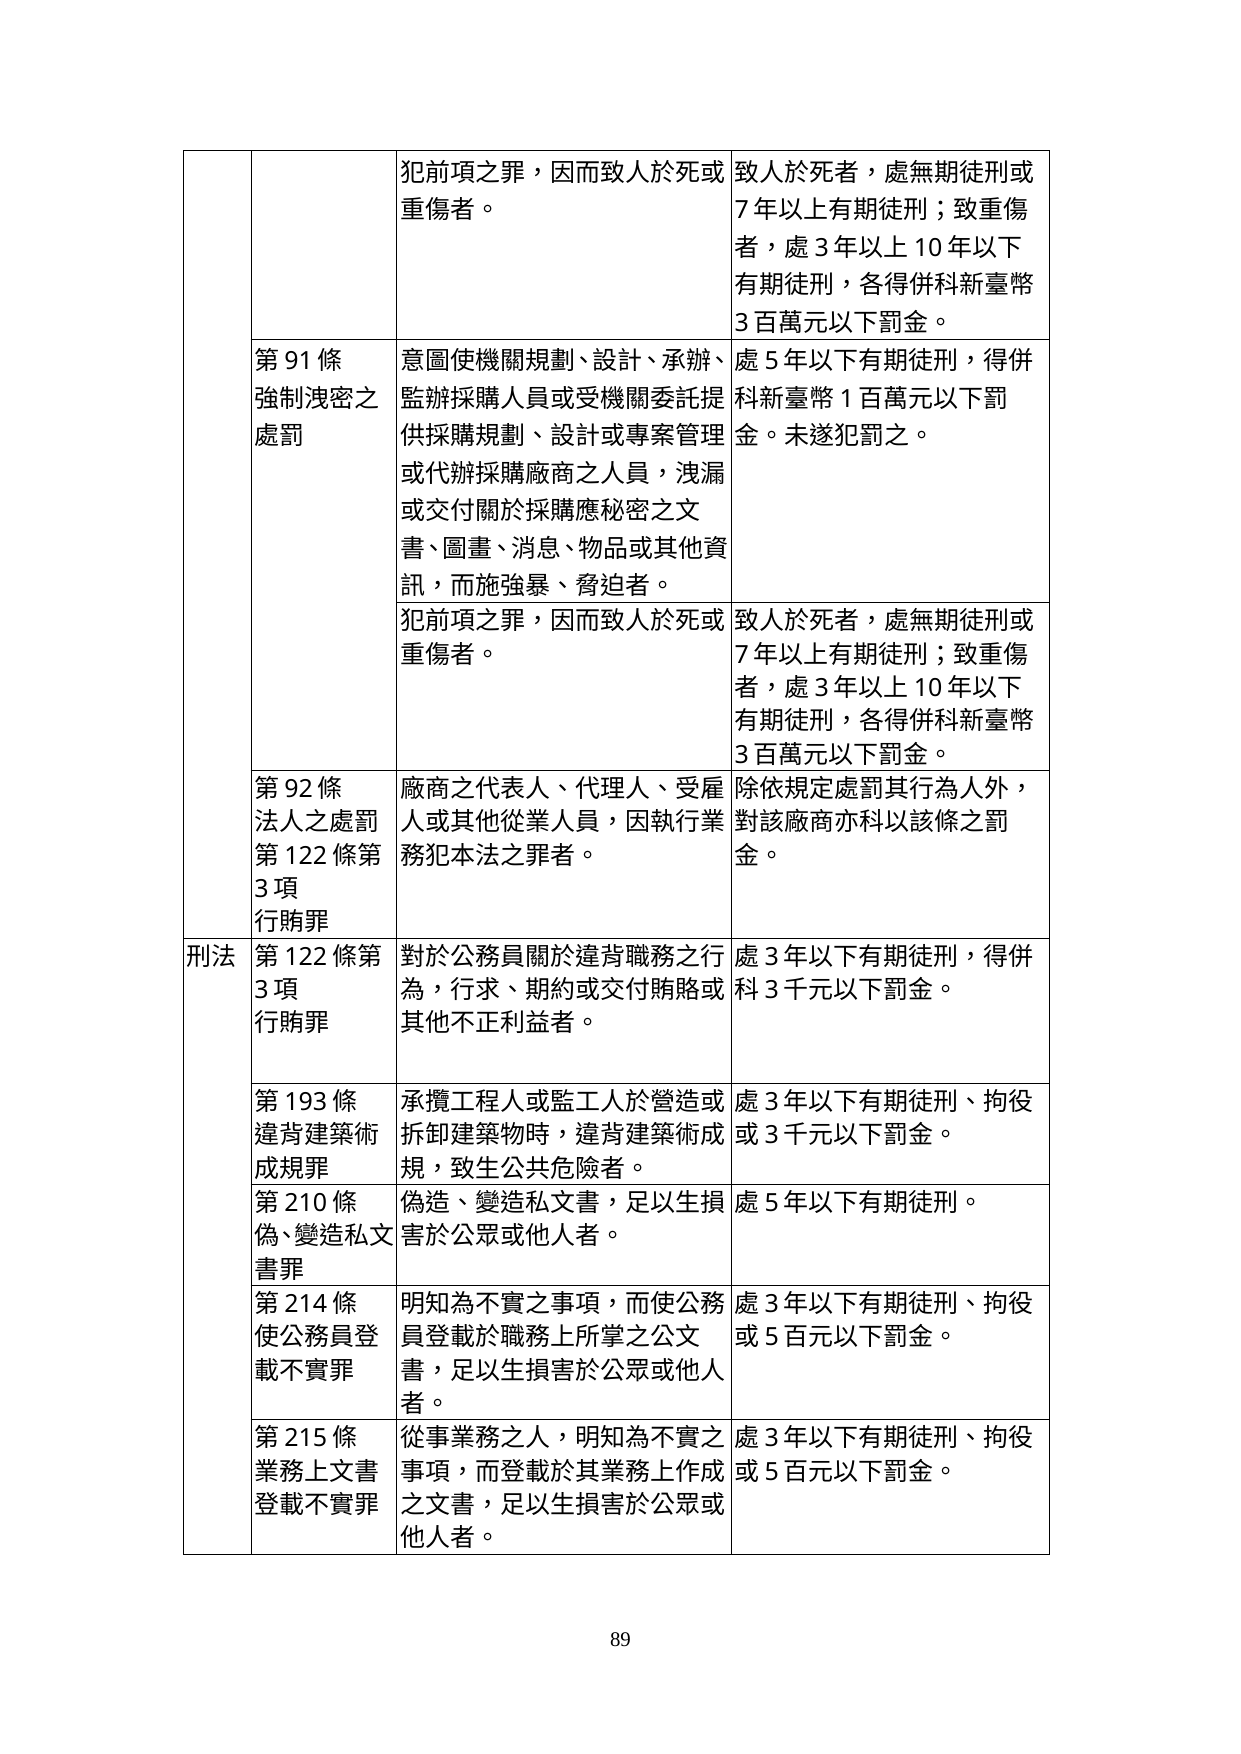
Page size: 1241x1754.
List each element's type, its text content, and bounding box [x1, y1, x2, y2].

table_cell 致人於死者，處無期徒刑或7年以上有期徒刑；致重傷者，處3年以上10年以下有期徒刑，各得併科新臺幣3百萬元以下罰金。 [732, 603, 1049, 770]
table_cell 處3年以下有期徒刑、拘役或5百元以下罰金。 [732, 1286, 1049, 1419]
table_cell 對於公務員關於違背職務之行為，行求、期約或交付賄賂或其他不正利益者。 [397, 939, 731, 1083]
table_cell 處5年以下有期徒刑。 [732, 1185, 1049, 1285]
table_cell 廠商之代表人、代理人、受雇人或其他從業人員，因執行業務犯本法之罪者。 [397, 771, 731, 937]
table_cell 第210條 偽、變造私文書罪 [252, 1185, 396, 1285]
table_cell 處3年以下有期徒刑，得併科3千元以下罰金。 [732, 939, 1049, 1083]
table_cell 除依規定處罰其行為人外，對該廠商亦科以該條之罰金。 [732, 771, 1049, 937]
table_cell 偽造、變造私文書，足以生損害於公眾或他人者。 [397, 1185, 731, 1285]
table_cell 第193條 違背建築術成規罪 [252, 1084, 396, 1184]
table_cell 犯前項之罪，因而致人於死或重傷者。 [397, 603, 731, 770]
table_cell 致人於死者，處無期徒刑或7年以上有期徒刑；致重傷者，處3年以上10年以下有期徒刑，各得併科新臺幣3百萬元以下罰金。 [732, 151, 1049, 338]
table_cell 第91條 強制洩密之處罰 [252, 340, 396, 770]
table_cell 處5年以下有期徒刑，得併科新臺幣1百萬元以下罰金。未遂犯罰之。 [732, 340, 1049, 602]
table_cell 處3年以下有期徒刑、拘役或3千元以下罰金。 [732, 1084, 1049, 1184]
table_cell 犯前項之罪，因而致人於死或重傷者。 [397, 151, 731, 338]
table_cell 第214條 使公務員登載不實罪 [252, 1286, 396, 1419]
table_cell 從事業務之人，明知為不實之事項，而登載於其業務上作成之文書，足以生損害於公眾或他人者。 [397, 1420, 731, 1553]
table_cell [184, 151, 251, 937]
table_cell [252, 151, 396, 338]
table_cell 承攬工程人或監工人於營造或拆卸建築物時，違背建築術成規，致生公共危險者。 [397, 1084, 731, 1184]
table_cell 第215條 業務上文書登載不實罪 [252, 1420, 396, 1553]
table_cell 第122條第3項 行賄罪 [252, 939, 396, 1083]
table_cell 第92條 法人之處罰 第122條第3項 行賄罪 [252, 771, 396, 937]
table_cell 處3年以下有期徒刑、拘役或5百元以下罰金。 [732, 1420, 1049, 1553]
table_cell 刑法 [184, 939, 251, 1553]
table_cell 明知為不實之事項，而使公務員登載於職務上所掌之公文書，足以生損害於公眾或他人者。 [397, 1286, 731, 1419]
table_cell 意圖使機關規劃、設計、承辦、監辦採購人員或受機關委託提供採購規劃、設計或專案管理或代辦採購廠商之人員，洩漏或交付關於採購應秘密之文書、圖畫、消息、物品或其他資訊，而施強暴、脅迫者。 [397, 340, 731, 602]
